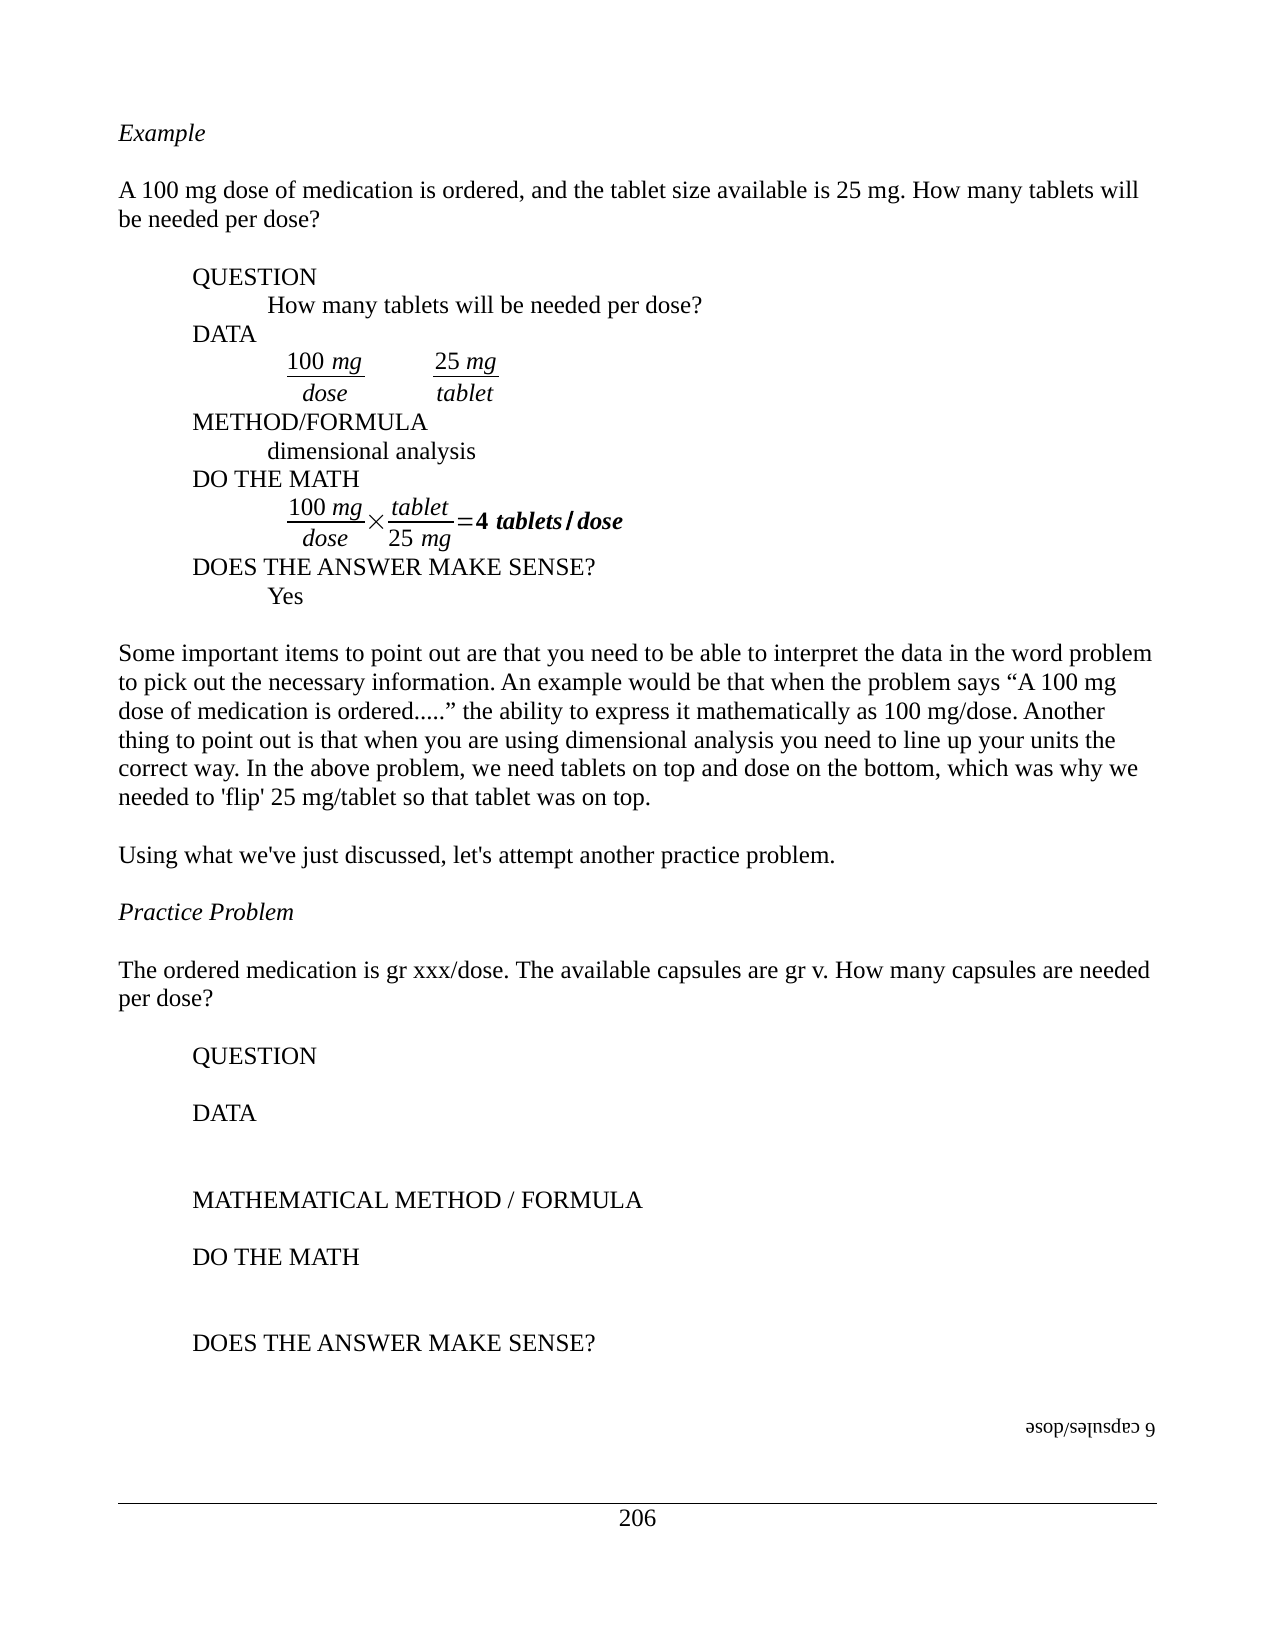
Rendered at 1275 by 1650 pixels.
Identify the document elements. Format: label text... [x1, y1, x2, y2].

text QUESTION [192, 262, 1157, 291]
text MATHEMATICAL METHOD / FORMULA [192, 1185, 1157, 1213]
text dimensional analysis [192, 436, 1157, 464]
text The ordered medication is gr xxx/dose. The available capsules are gr v. How many capsules are needed per dose? [118, 955, 1157, 1012]
text DOES THE ANSWER MAKE SENSE? [192, 552, 1157, 581]
text DATA [192, 319, 1157, 348]
text How many tablets will be needed per dose? [192, 291, 1157, 319]
text Practice Problem [118, 897, 1157, 926]
text Example [118, 118, 1157, 147]
text Some important items to point out are that you need to be able to interpret the data in the word problem to pick out the necessary information. An example would be that when the problem says “A 100 mg dose of medication is ordered.....” the ability to express it mathematically as 100 mg/dose. Another thing to point out is that when you are using dimensional analysis you need to line up your units the correct way. In the above problem, we need tablets on top and dose on the bottom, which was why we needed to 'flip' 25 mg/tablet so that tablet was on top. [118, 638, 1157, 811]
text A 100 mg dose of medication is ordered, and the tablet size available is 25 mg. How many tablets will be needed per dose? [118, 176, 1157, 233]
text QUESTION [192, 1041, 1157, 1070]
text DOES THE ANSWER MAKE SENSE? [192, 1328, 1157, 1357]
text DO THE MATH [192, 1242, 1157, 1271]
text Yes [192, 581, 1157, 610]
text DATA [192, 1098, 1157, 1127]
text DO THE MATH [192, 464, 1157, 493]
text METHOD/FORMULA [192, 407, 1157, 436]
text Using what we've just discussed, let's attempt another practice problem. [118, 840, 1157, 868]
